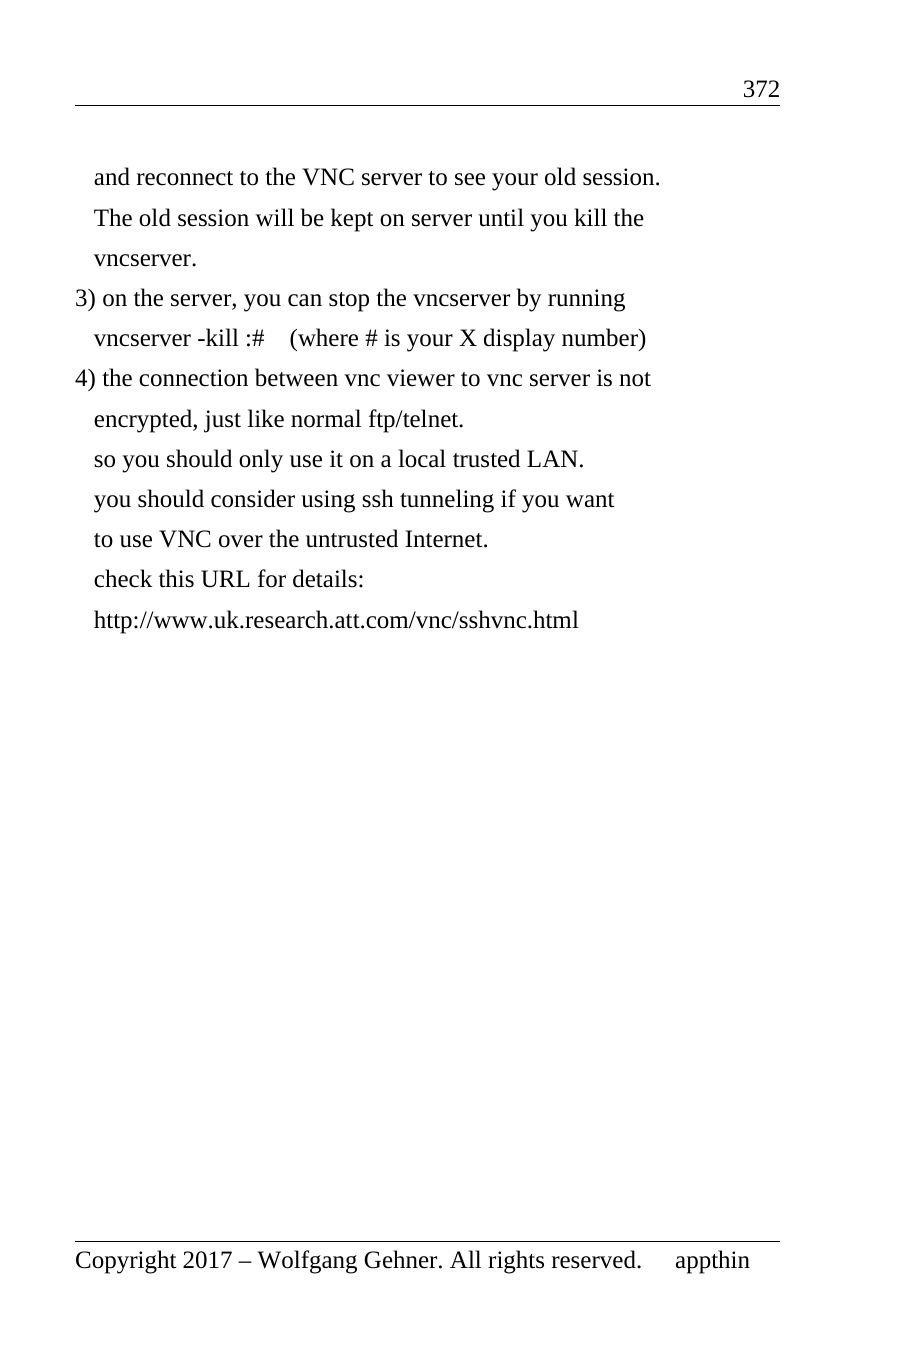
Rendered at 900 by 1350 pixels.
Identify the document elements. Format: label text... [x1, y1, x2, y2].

text 4) the connection between vnc viewer to vnc server is not [75, 364, 780, 392]
text so you should only use it on a local trusted LAN. [75, 445, 780, 473]
text 3) on the server, you can stop the vncserver by running [75, 284, 780, 312]
text you should consider using ssh tunneling if you want [75, 485, 780, 513]
text http://www.uk.research.att.com/vnc/sshvnc.html [75, 606, 780, 633]
text The old session will be kept on server until you kill the [75, 204, 780, 231]
text encrypted, just like normal ftp/telnet. [75, 405, 780, 432]
text vncserver -kill :# (where # is your X display number) [75, 324, 780, 352]
text to use VNC over the untrusted Internet. [75, 525, 780, 553]
text and reconnect to the VNC server to see your old session. [75, 163, 780, 191]
text vncserver. [75, 244, 780, 272]
text check this URL for details: [75, 566, 780, 593]
